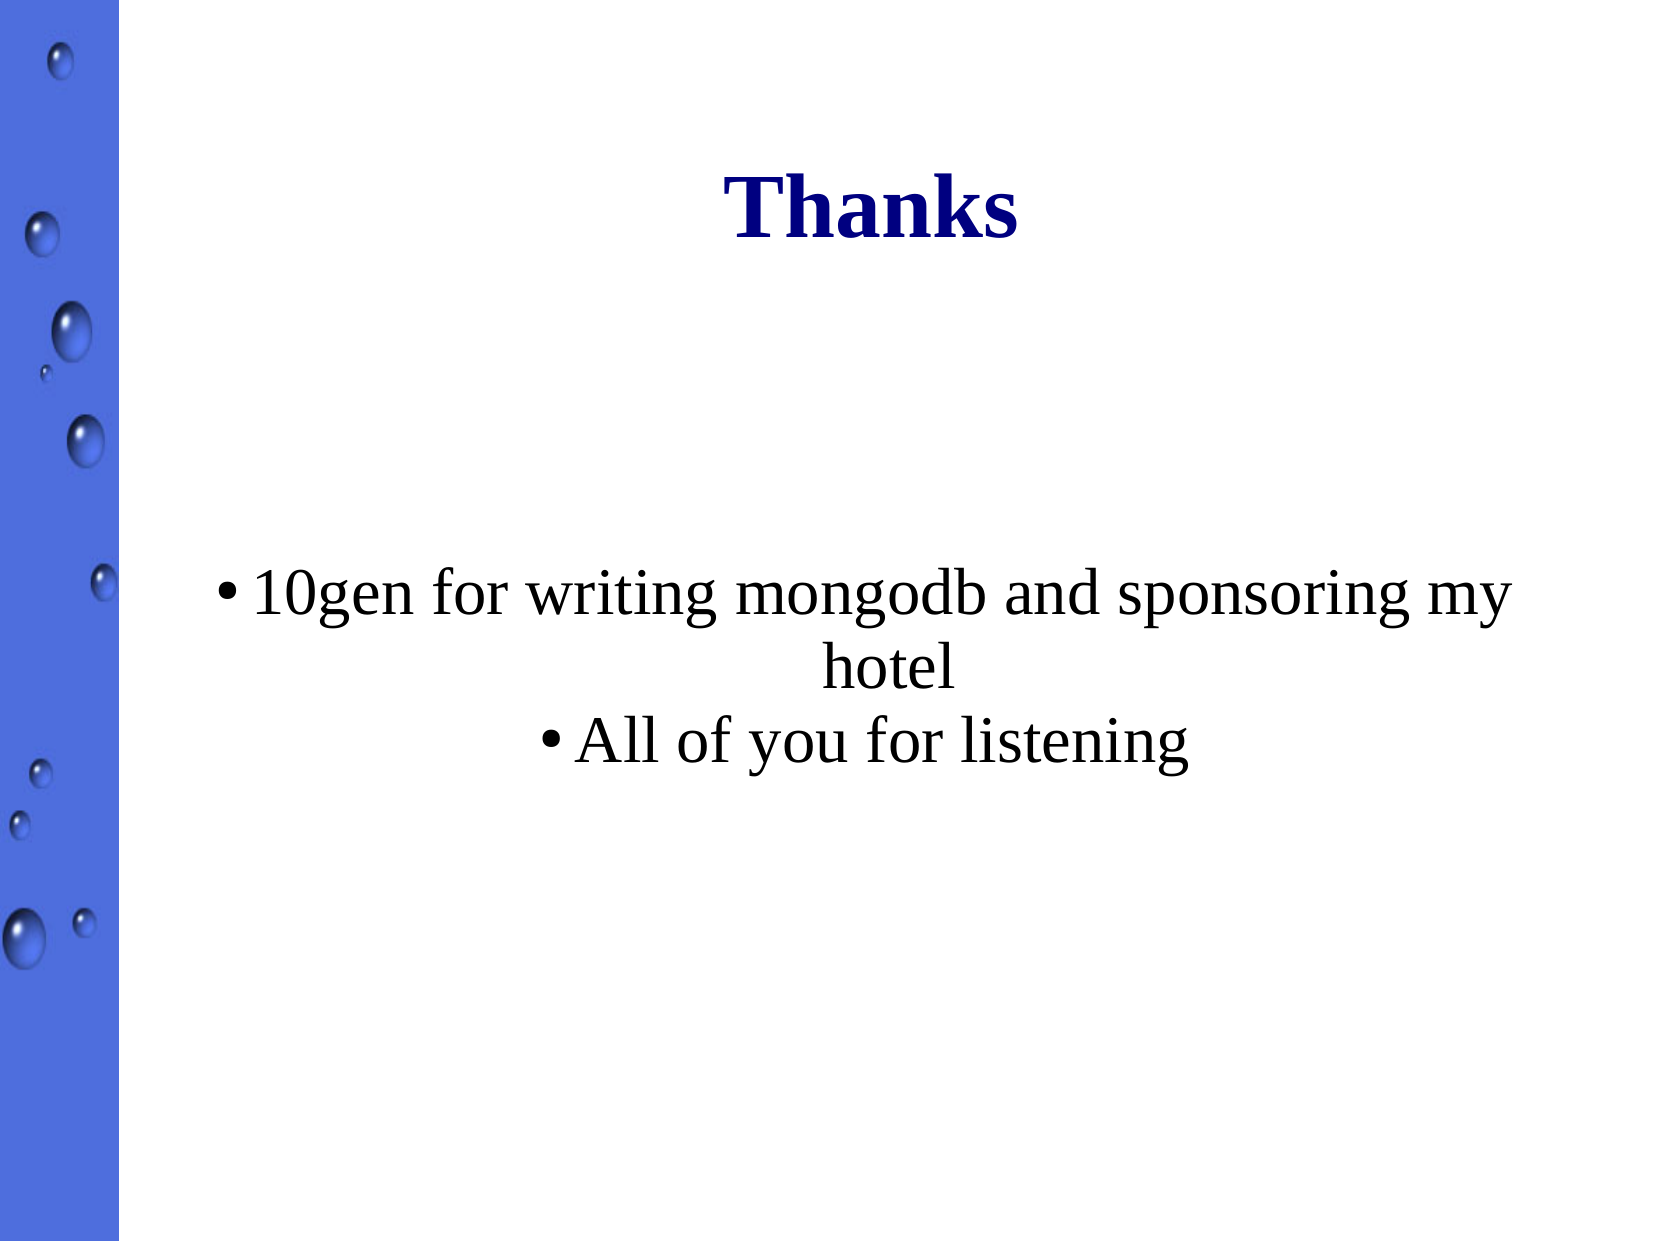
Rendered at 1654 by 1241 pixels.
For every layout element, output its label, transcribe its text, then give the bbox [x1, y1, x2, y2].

picture [0, 0, 119, 1241]
subtitle 10gen for writing mongodb and sponsoring my hotel All of you for listening [209, 102, 1534, 1230]
